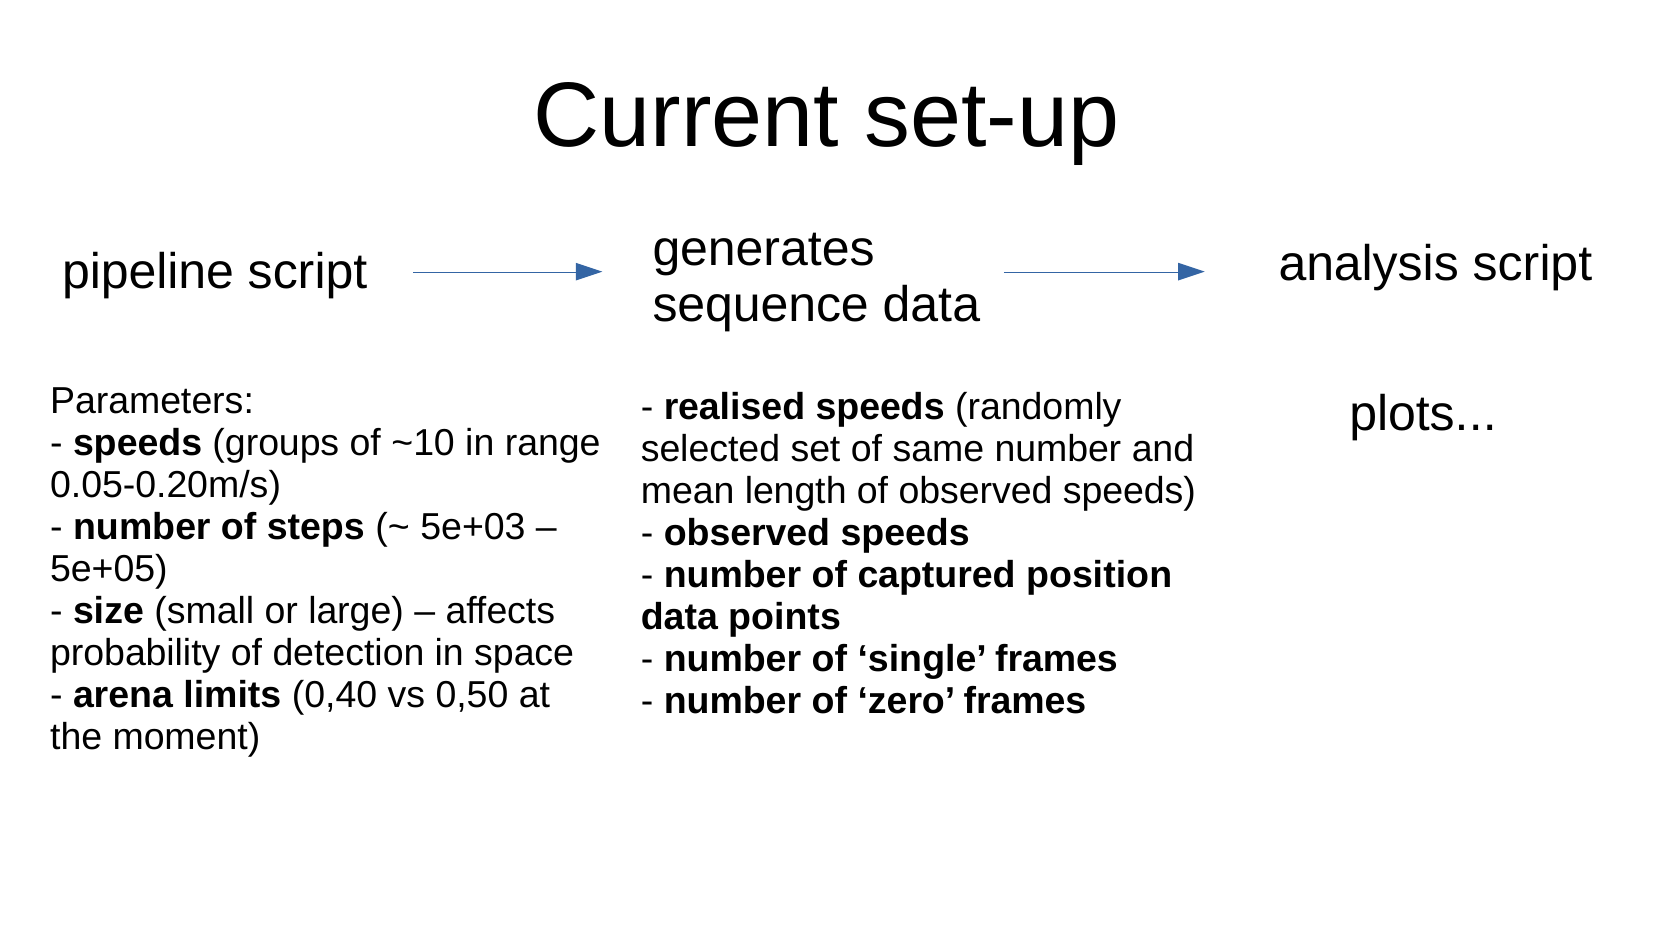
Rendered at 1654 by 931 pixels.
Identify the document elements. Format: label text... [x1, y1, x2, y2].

text_box Parameters: - speeds (groups of ~10 in range 0.05-0.20m/s) - number of steps (~ 5e+03 – 5e+05) - size (small or large) – affects probability of detection in space - arena limits (0,40 vs 0,50 at the moment) [35, 372, 626, 875]
text_box pipeline script [47, 236, 402, 307]
title Current set-up [82, 37, 1571, 193]
text_box plots... [1334, 377, 1571, 449]
text_box - realised speeds (randomly selected set of same number and mean length of observed speeds) - observed speeds - number of captured position data points - number of ‘single’ frames - number of ‘zero’ frames [625, 377, 1229, 827]
text_box analysis script [1263, 228, 1630, 355]
text_box generates sequence data [637, 212, 1075, 339]
